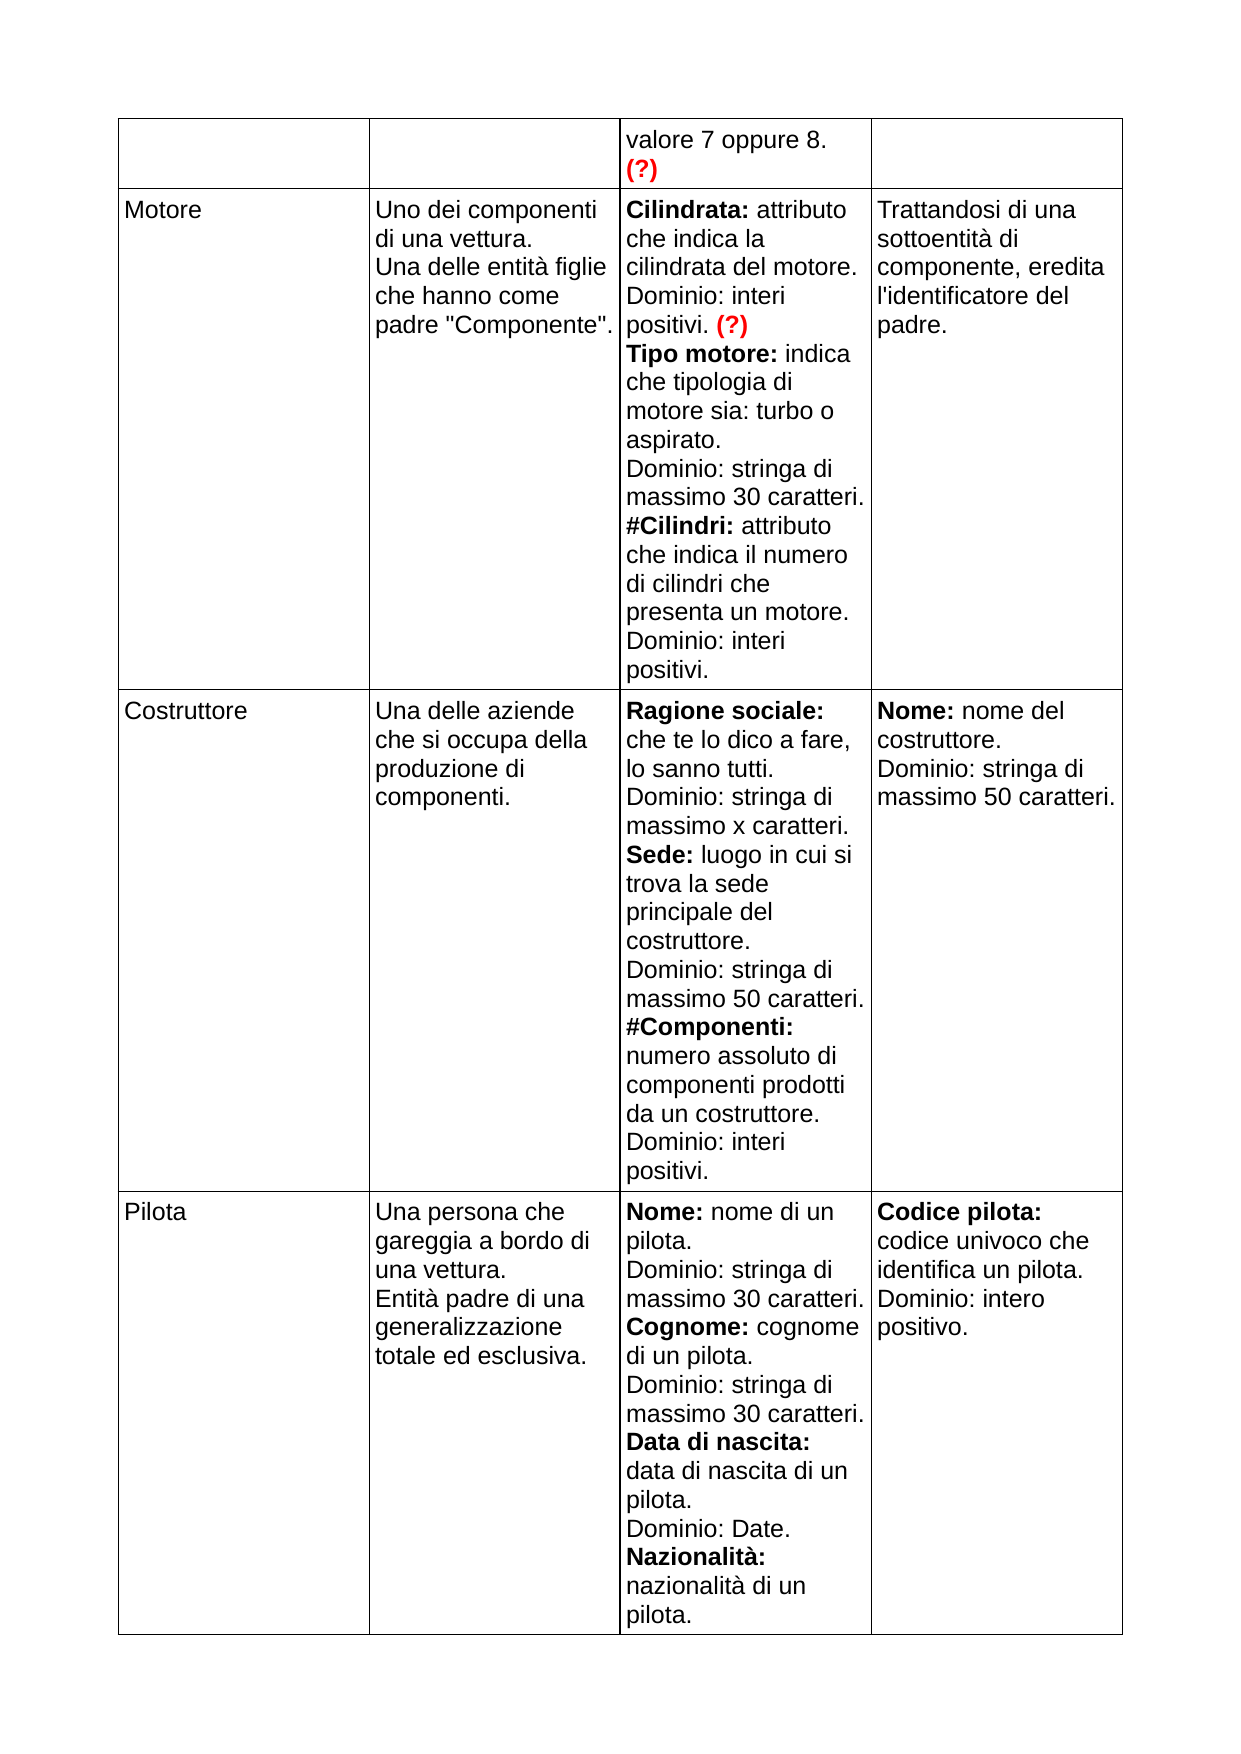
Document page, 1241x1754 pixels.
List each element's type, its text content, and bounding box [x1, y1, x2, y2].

table_cell Pilota [119, 1192, 369, 1634]
table_cell Motore [119, 189, 369, 689]
table_cell [370, 119, 619, 188]
table_cell Uno dei componenti di una vettura. Una delle entità figlie che hanno come padre "Componente". [370, 189, 619, 689]
table_cell Una persona che gareggia a bordo di una vettura. Entità padre di una generalizzazione totale ed esclusiva. [370, 1192, 619, 1634]
table_cell [119, 119, 369, 188]
table_cell Costruttore [119, 690, 369, 1191]
table_cell Cilindrata: attributo che indica la cilindrata del motore. Dominio: interi positivi. (?) Tipo motore: indica che tipologia di motore sia: turbo o aspirato. Dominio: stringa di massimo 30 caratteri. #Cilindri: attributo che indica il numero di cilindri che presenta un motore. Dominio: interi positivi. [621, 189, 871, 689]
table_cell Trattandosi di una sottoentità di componente, eredita l'identificatore del padre. [872, 189, 1122, 689]
table_cell [872, 119, 1122, 188]
table_cell Codice pilota: codice univoco che identifica un pilota. Dominio: intero positivo. [872, 1192, 1122, 1634]
table_cell valore 7 oppure 8. (?) [621, 119, 871, 188]
table_cell Nome: nome del costruttore. Dominio: stringa di massimo 50 caratteri. [872, 690, 1122, 1191]
table_cell Ragione sociale: che te lo dico a fare, lo sanno tutti. Dominio: stringa di massimo x caratteri. Sede: luogo in cui si trova la sede principale del costruttore. Dominio: stringa di massimo 50 caratteri. #Componenti: numero assoluto di componenti prodotti da un costruttore. Dominio: interi positivi. [621, 690, 871, 1191]
table_cell Una delle aziende che si occupa della produzione di componenti. [370, 690, 619, 1191]
table_cell Nome: nome di un pilota. Dominio: stringa di massimo 30 caratteri. Cognome: cognome di un pilota. Dominio: stringa di massimo 30 caratteri. Data di nascita: data di nascita di un pilota. Dominio: Date. Nazionalità: nazionalità di un pilota. [621, 1192, 871, 1634]
